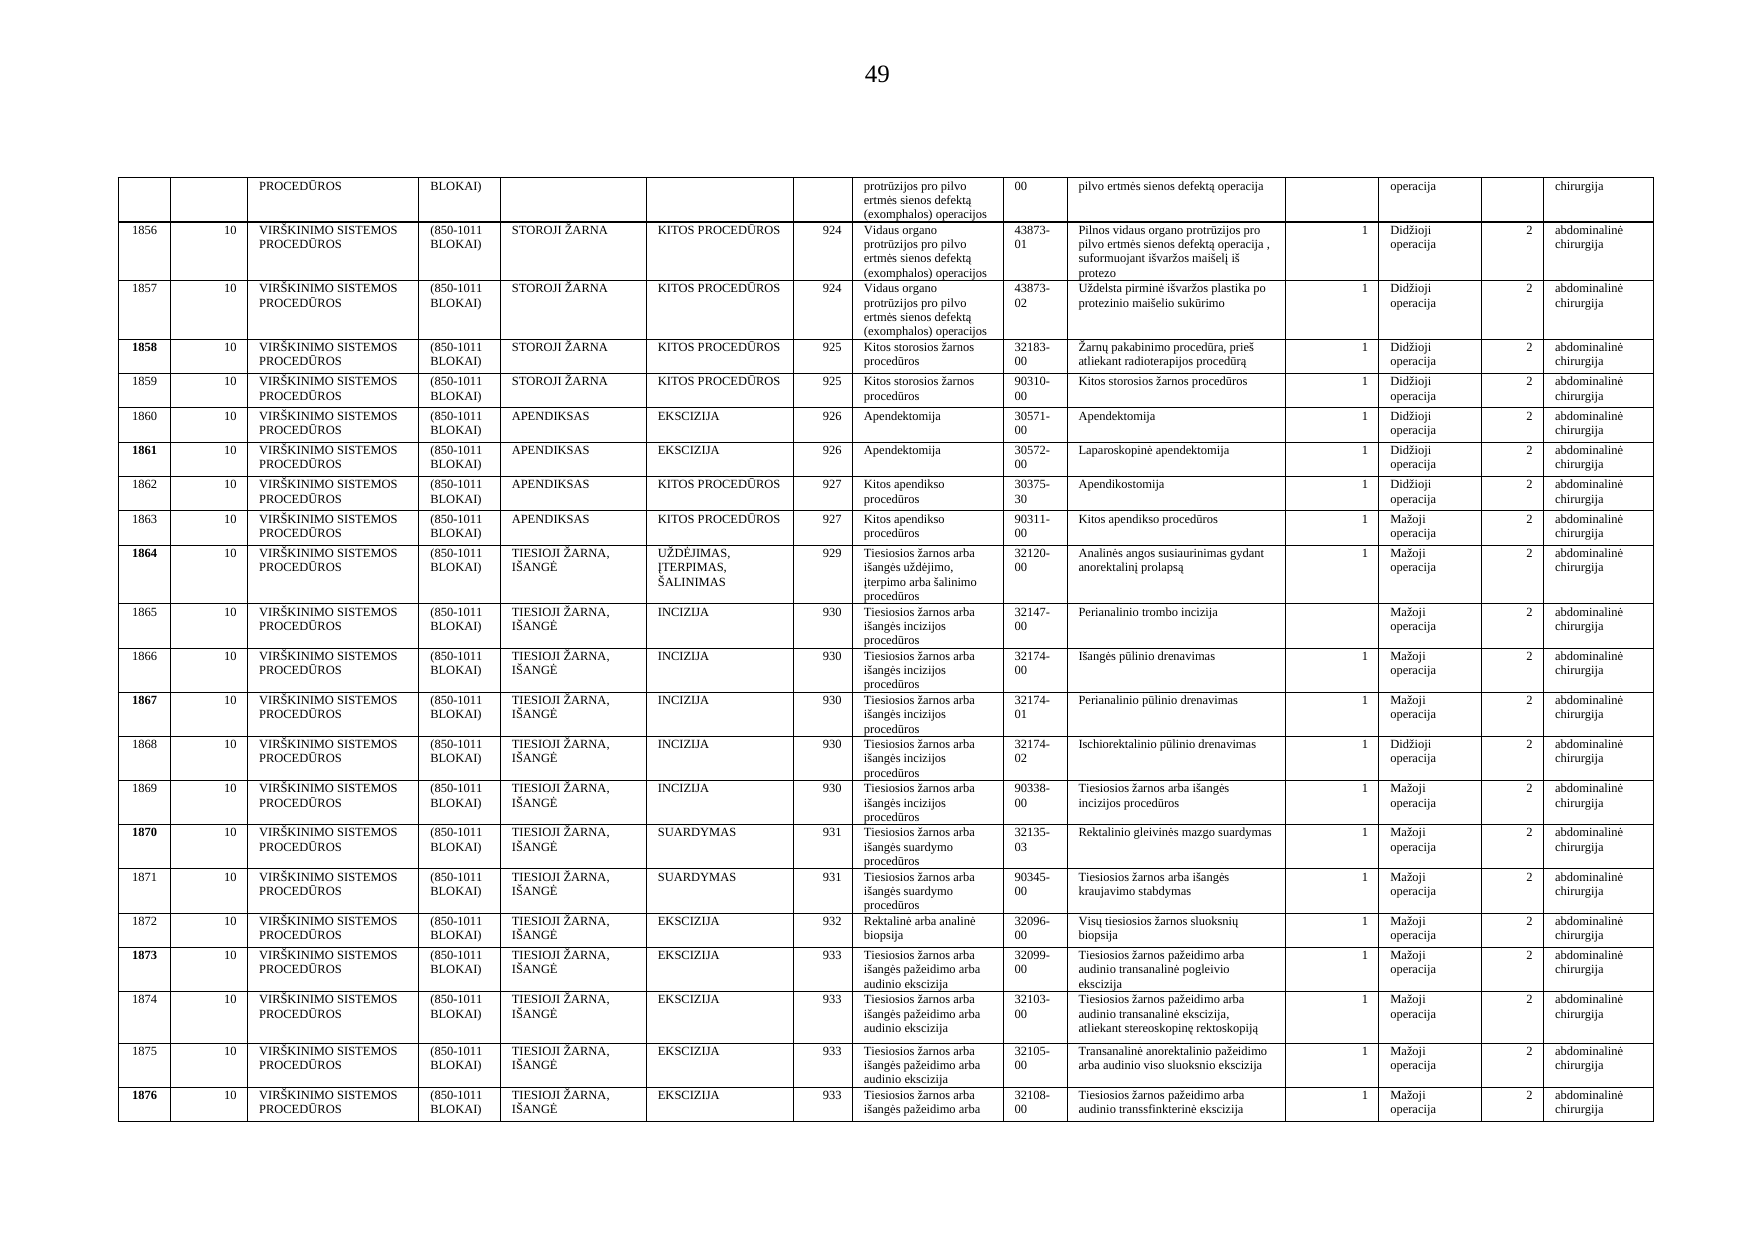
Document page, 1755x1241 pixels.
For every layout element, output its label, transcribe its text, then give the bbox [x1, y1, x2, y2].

table_cell Mažoji operacija [1379, 1044, 1481, 1087]
table_cell abdominalinė chirurgija [1544, 914, 1653, 947]
table_cell Perianalinio pūlinio drenavimas [1068, 693, 1285, 736]
table_cell 10 [171, 477, 247, 510]
table_cell 2 [1482, 693, 1543, 736]
table_cell STOROJI ŽARNA [501, 223, 646, 280]
table_cell 930 [794, 693, 852, 736]
table_cell Mažoji operacija [1379, 1088, 1481, 1121]
table_cell abdominalinė chirurgija [1544, 992, 1653, 1042]
table_cell 90345-00 [1004, 869, 1067, 912]
table_cell 90310-00 [1004, 374, 1067, 407]
table_cell VIRŠKINIMO SISTEMOS PROCEDŪROS [248, 546, 418, 603]
table_cell 1 [1286, 992, 1378, 1042]
table_cell Visų tiesiosios žarnos sluoksnių biopsija [1068, 914, 1285, 947]
table_cell 1859 [119, 374, 170, 407]
table_cell 1 [1286, 693, 1378, 736]
table_cell 931 [794, 869, 852, 912]
table_cell Mažoji operacija [1379, 992, 1481, 1042]
table_cell 2 [1482, 281, 1543, 338]
table_cell 925 [794, 340, 852, 373]
table_cell Tiesiosios žarnos arba išangės pažeidimo arba audinio ekscizija [853, 1044, 1003, 1087]
table_cell VIRŠKINIMO SISTEMOS PROCEDŪROS [248, 511, 418, 545]
table_cell 1866 [119, 649, 170, 692]
table_cell KITOS PROCEDŪROS [647, 511, 793, 545]
table_cell Didžioji operacija [1379, 281, 1481, 338]
table_cell 10 [171, 408, 247, 442]
table_cell UŽDĖJIMAS, ĮTERPIMAS, ŠALINIMAS [647, 546, 793, 603]
table_cell 1873 [119, 948, 170, 991]
table_cell 1869 [119, 781, 170, 824]
table_cell VIRŠKINIMO SISTEMOS PROCEDŪROS [248, 737, 418, 780]
table_cell TIESIOJI ŽARNA, IŠANGĖ [501, 1044, 646, 1087]
table_cell 2 [1482, 649, 1543, 692]
table_cell 10 [171, 443, 247, 476]
table_cell Kitos apendikso procedūros [1068, 511, 1285, 545]
table_cell STOROJI ŽARNA [501, 281, 646, 338]
table_cell Mažoji operacija [1379, 914, 1481, 947]
table_cell 1 [1286, 1088, 1378, 1121]
table_cell Didžioji operacija [1379, 737, 1481, 780]
table_cell (850-1011 BLOKAI) [419, 781, 500, 824]
table_cell 933 [794, 1044, 852, 1087]
table_cell Tiesiosios žarnos arba išangės pažeidimo arba audinio ekscizija [853, 992, 1003, 1042]
table_cell 2 [1482, 1088, 1543, 1121]
table_cell EKSCIZIJA [647, 914, 793, 947]
table_cell 00 [1004, 178, 1067, 221]
table_cell 10 [171, 374, 247, 407]
table_cell TIESIOJI ŽARNA, IŠANGĖ [501, 992, 646, 1042]
table_cell (850-1011 BLOKAI) [419, 914, 500, 947]
table_cell protrūzijos pro pilvo ertmės sienos defektą (exomphalos) operacijos [853, 178, 1003, 221]
table_cell TIESIOJI ŽARNA, IŠANGĖ [501, 825, 646, 868]
table_cell 43873-01 [1004, 223, 1067, 280]
table_cell Apendektomija [1068, 408, 1285, 442]
table_cell 1 [1286, 546, 1378, 603]
table_cell TIESIOJI ŽARNA, IŠANGĖ [501, 948, 646, 991]
table_cell 10 [171, 546, 247, 603]
table_cell abdominalinė chirurgija [1544, 443, 1653, 476]
table_cell VIRŠKINIMO SISTEMOS PROCEDŪROS [248, 281, 418, 338]
table_cell abdominalinė chirurgija [1544, 546, 1653, 603]
table_cell Tiesiosios žarnos arba išangės incizijos procedūros [853, 781, 1003, 824]
table_cell 1867 [119, 693, 170, 736]
table_cell Kitos storosios žarnos procedūros [853, 374, 1003, 407]
table_cell 924 [794, 223, 852, 280]
table_cell 1861 [119, 443, 170, 476]
table_cell SUARDYMAS [647, 869, 793, 912]
table_cell TIESIOJI ŽARNA, IŠANGĖ [501, 781, 646, 824]
table_cell KITOS PROCEDŪROS [647, 340, 793, 373]
table_cell 926 [794, 408, 852, 442]
table_cell 2 [1482, 869, 1543, 912]
table_cell 1863 [119, 511, 170, 545]
table_cell 10 [171, 1088, 247, 1121]
table_cell 2 [1482, 737, 1543, 780]
table_cell 2 [1482, 825, 1543, 868]
table_cell 30571-00 [1004, 408, 1067, 442]
table_cell 10 [171, 869, 247, 912]
table_cell TIESIOJI ŽARNA, IŠANGĖ [501, 649, 646, 692]
table_cell INCIZIJA [647, 737, 793, 780]
table_cell 2 [1482, 914, 1543, 947]
table_cell Mažoji operacija [1379, 511, 1481, 545]
table_cell [794, 178, 852, 221]
table_cell EKSCIZIJA [647, 948, 793, 991]
table_cell Apendektomija [853, 443, 1003, 476]
table_cell 933 [794, 948, 852, 991]
table_cell 32135-03 [1004, 825, 1067, 868]
table_cell APENDIKSAS [501, 511, 646, 545]
table_cell (850-1011 BLOKAI) [419, 737, 500, 780]
table_cell 10 [171, 914, 247, 947]
table_cell 1 [1286, 914, 1378, 947]
table_cell abdominalinė chirurgija [1544, 649, 1653, 692]
table_cell Mažoji operacija [1379, 948, 1481, 991]
table_cell Vidaus organo protrūzijos pro pilvo ertmės sienos defektą (exomphalos) operacijos [853, 223, 1003, 280]
table_cell 1 [1286, 223, 1378, 280]
table_cell 10 [171, 992, 247, 1042]
table_cell 10 [171, 604, 247, 647]
table_cell 2 [1482, 948, 1543, 991]
table_cell VIRŠKINIMO SISTEMOS PROCEDŪROS [248, 443, 418, 476]
table_cell abdominalinė chirurgija [1544, 737, 1653, 780]
table_cell 924 [794, 281, 852, 338]
table_cell abdominalinė chirurgija [1544, 693, 1653, 736]
table_cell 1 [1286, 825, 1378, 868]
table_cell 30375-30 [1004, 477, 1067, 510]
table_cell VIRŠKINIMO SISTEMOS PROCEDŪROS [248, 604, 418, 647]
table_cell 929 [794, 546, 852, 603]
table_cell Laparoskopinė apendektomija [1068, 443, 1285, 476]
table_cell (850-1011 BLOKAI) [419, 825, 500, 868]
table_cell abdominalinė chirurgija [1544, 477, 1653, 510]
table_cell [1286, 604, 1378, 647]
table_cell [501, 178, 646, 221]
table_cell VIRŠKINIMO SISTEMOS PROCEDŪROS [248, 374, 418, 407]
table_cell 2 [1482, 992, 1543, 1042]
table_cell 32120-00 [1004, 546, 1067, 603]
table_cell 32174-02 [1004, 737, 1067, 780]
table_cell TIESIOJI ŽARNA, IŠANGĖ [501, 604, 646, 647]
table_cell Žarnų pakabinimo procedūra, prieš atliekant radioterapijos procedūrą [1068, 340, 1285, 373]
table_cell Pilnos vidaus organo protrūzijos pro pilvo ertmės sienos defektą operacija , suformuojant išvaržos maišelį iš protezo [1068, 223, 1285, 280]
table_cell INCIZIJA [647, 693, 793, 736]
table_cell 32147-00 [1004, 604, 1067, 647]
table_cell 32105-00 [1004, 1044, 1067, 1087]
table_cell 32183-00 [1004, 340, 1067, 373]
table_cell Tiesiosios žarnos pažeidimo arba audinio transanalinė ekscizija, atliekant stereoskopinę rektoskopiją [1068, 992, 1285, 1042]
table_cell PROCEDŪROS [248, 178, 418, 221]
table_cell EKSCIZIJA [647, 992, 793, 1042]
table_cell 2 [1482, 340, 1543, 373]
table_cell [1286, 178, 1378, 221]
table_cell (850-1011 BLOKAI) [419, 511, 500, 545]
table_cell Ischiorektalinio pūlinio drenavimas [1068, 737, 1285, 780]
table_cell 933 [794, 1088, 852, 1121]
table_cell Didžioji operacija [1379, 223, 1481, 280]
table_cell Mažoji operacija [1379, 546, 1481, 603]
table_cell INCIZIJA [647, 649, 793, 692]
table_cell 32099-00 [1004, 948, 1067, 991]
table_cell Tiesiosios žarnos arba išangės incizijos procedūros [853, 649, 1003, 692]
table_cell Transanalinė anorektalinio pažeidimo arba audinio viso sluoksnio ekscizija [1068, 1044, 1285, 1087]
table_cell Didžioji operacija [1379, 477, 1481, 510]
table_cell 1 [1286, 374, 1378, 407]
table_cell (850-1011 BLOKAI) [419, 477, 500, 510]
table_cell 90311-00 [1004, 511, 1067, 545]
table_cell 2 [1482, 408, 1543, 442]
table_cell VIRŠKINIMO SISTEMOS PROCEDŪROS [248, 649, 418, 692]
table_cell VIRŠKINIMO SISTEMOS PROCEDŪROS [248, 693, 418, 736]
table_cell 2 [1482, 604, 1543, 647]
table_cell (850-1011 BLOKAI) [419, 649, 500, 692]
table_cell Tiesiosios žarnos arba išangės incizijos procedūros [1068, 781, 1285, 824]
table_cell Mažoji operacija [1379, 693, 1481, 736]
table_cell 1871 [119, 869, 170, 912]
table_cell EKSCIZIJA [647, 1044, 793, 1087]
table_cell 10 [171, 223, 247, 280]
table_cell abdominalinė chirurgija [1544, 948, 1653, 991]
table_cell 1 [1286, 511, 1378, 545]
table_cell abdominalinė chirurgija [1544, 223, 1653, 280]
table_cell [171, 178, 247, 221]
table_cell 1876 [119, 1088, 170, 1121]
table_cell (850-1011 BLOKAI) [419, 869, 500, 912]
table_cell (850-1011 BLOKAI) [419, 408, 500, 442]
table_cell 1860 [119, 408, 170, 442]
table_cell Tiesiosios žarnos arba išangės pažeidimo arba [853, 1088, 1003, 1121]
table_cell APENDIKSAS [501, 443, 646, 476]
table_cell 30572-00 [1004, 443, 1067, 476]
table_cell 10 [171, 1044, 247, 1087]
table_cell 10 [171, 281, 247, 338]
table_cell TIESIOJI ŽARNA, IŠANGĖ [501, 737, 646, 780]
table_cell 90338-00 [1004, 781, 1067, 824]
table_cell (850-1011 BLOKAI) [419, 1088, 500, 1121]
table_cell 10 [171, 649, 247, 692]
table_cell 2 [1482, 511, 1543, 545]
table_cell TIESIOJI ŽARNA, IŠANGĖ [501, 546, 646, 603]
table_cell KITOS PROCEDŪROS [647, 281, 793, 338]
table_cell 1 [1286, 948, 1378, 991]
table_cell INCIZIJA [647, 604, 793, 647]
table_cell (850-1011 BLOKAI) [419, 948, 500, 991]
table_cell Apendektomija [853, 408, 1003, 442]
table_cell (850-1011 BLOKAI) [419, 992, 500, 1042]
table_cell Tiesiosios žarnos arba išangės pažeidimo arba audinio ekscizija [853, 948, 1003, 991]
table_cell 1874 [119, 992, 170, 1042]
table_cell 1875 [119, 1044, 170, 1087]
table_cell BLOKAI) [419, 178, 500, 221]
table_cell 32103-00 [1004, 992, 1067, 1042]
table_cell Tiesiosios žarnos arba išangės suardymo procedūros [853, 825, 1003, 868]
table_cell 10 [171, 693, 247, 736]
table_cell abdominalinė chirurgija [1544, 1088, 1653, 1121]
table_cell Kitos apendikso procedūros [853, 511, 1003, 545]
table_cell 1 [1286, 477, 1378, 510]
table_cell (850-1011 BLOKAI) [419, 693, 500, 736]
table_cell EKSCIZIJA [647, 443, 793, 476]
table_cell 2 [1482, 223, 1543, 280]
table_cell VIRŠKINIMO SISTEMOS PROCEDŪROS [248, 1088, 418, 1121]
table_cell abdominalinė chirurgija [1544, 374, 1653, 407]
table_cell STOROJI ŽARNA [501, 374, 646, 407]
table_cell KITOS PROCEDŪROS [647, 223, 793, 280]
table_cell APENDIKSAS [501, 408, 646, 442]
table_cell 10 [171, 948, 247, 991]
table_cell 925 [794, 374, 852, 407]
table_cell [1482, 178, 1543, 221]
table_cell Perianalinio trombo incizija [1068, 604, 1285, 647]
table_cell VIRŠKINIMO SISTEMOS PROCEDŪROS [248, 477, 418, 510]
table_cell 2 [1482, 781, 1543, 824]
table_cell Tiesiosios žarnos arba išangės suardymo procedūros [853, 869, 1003, 912]
table_cell APENDIKSAS [501, 477, 646, 510]
table_cell (850-1011 BLOKAI) [419, 604, 500, 647]
table_cell Apendikostomija [1068, 477, 1285, 510]
table_cell 10 [171, 825, 247, 868]
table_cell 1862 [119, 477, 170, 510]
table_cell 1864 [119, 546, 170, 603]
table_cell EKSCIZIJA [647, 408, 793, 442]
table_cell VIRŠKINIMO SISTEMOS PROCEDŪROS [248, 948, 418, 991]
table_cell Tiesiosios žarnos arba išangės incizijos procedūros [853, 604, 1003, 647]
table_cell 1 [1286, 781, 1378, 824]
table_cell SUARDYMAS [647, 825, 793, 868]
table_cell VIRŠKINIMO SISTEMOS PROCEDŪROS [248, 869, 418, 912]
table_cell 1856 [119, 223, 170, 280]
table_cell Kitos storosios žarnos procedūros [853, 340, 1003, 373]
table_cell 927 [794, 511, 852, 545]
table_cell VIRŠKINIMO SISTEMOS PROCEDŪROS [248, 223, 418, 280]
table_cell 1 [1286, 649, 1378, 692]
table_cell Tiesiosios žarnos arba išangės incizijos procedūros [853, 737, 1003, 780]
table_cell 2 [1482, 546, 1543, 603]
table_cell 43873-02 [1004, 281, 1067, 338]
table_cell (850-1011 BLOKAI) [419, 223, 500, 280]
table_cell abdominalinė chirurgija [1544, 511, 1653, 545]
table_cell 10 [171, 511, 247, 545]
table_cell 2 [1482, 374, 1543, 407]
table_cell (850-1011 BLOKAI) [419, 1044, 500, 1087]
table_cell (850-1011 BLOKAI) [419, 546, 500, 603]
table_cell 1870 [119, 825, 170, 868]
table_cell VIRŠKINIMO SISTEMOS PROCEDŪROS [248, 1044, 418, 1087]
table_cell 10 [171, 737, 247, 780]
table_cell Tiesiosios žarnos pažeidimo arba audinio transanalinė pogleivio ekscizija [1068, 948, 1285, 991]
table_cell abdominalinė chirurgija [1544, 869, 1653, 912]
table_cell Vidaus organo protrūzijos pro pilvo ertmės sienos defektą (exomphalos) operacijos [853, 281, 1003, 338]
table_cell Rektalinio gleivinės mazgo suardymas [1068, 825, 1285, 868]
table_cell 932 [794, 914, 852, 947]
table_cell 926 [794, 443, 852, 476]
table_cell 10 [171, 781, 247, 824]
table_cell 933 [794, 992, 852, 1042]
table_cell Mažoji operacija [1379, 781, 1481, 824]
table_cell Mažoji operacija [1379, 649, 1481, 692]
table_cell (850-1011 BLOKAI) [419, 281, 500, 338]
table_cell 1 [1286, 1044, 1378, 1087]
table_cell Didžioji operacija [1379, 374, 1481, 407]
table_cell Mažoji operacija [1379, 604, 1481, 647]
table_cell 1 [1286, 869, 1378, 912]
table_cell 930 [794, 604, 852, 647]
table_cell Didžioji operacija [1379, 340, 1481, 373]
table_cell 927 [794, 477, 852, 510]
table_cell 931 [794, 825, 852, 868]
table_cell 930 [794, 649, 852, 692]
table_cell Uždelsta pirminė išvaržos plastika po protezinio maišelio sukūrimo [1068, 281, 1285, 338]
table_cell TIESIOJI ŽARNA, IŠANGĖ [501, 1088, 646, 1121]
table_cell VIRŠKINIMO SISTEMOS PROCEDŪROS [248, 825, 418, 868]
table_cell abdominalinė chirurgija [1544, 408, 1653, 442]
table_cell (850-1011 BLOKAI) [419, 340, 500, 373]
table_cell 1 [1286, 281, 1378, 338]
table_cell Didžioji operacija [1379, 443, 1481, 476]
table_cell Analinės angos susiaurinimas gydant anorektalinį prolapsą [1068, 546, 1285, 603]
table_cell 32108-00 [1004, 1088, 1067, 1121]
table_cell 1857 [119, 281, 170, 338]
table_cell VIRŠKINIMO SISTEMOS PROCEDŪROS [248, 408, 418, 442]
table_cell 1 [1286, 408, 1378, 442]
table_cell abdominalinė chirurgija [1544, 781, 1653, 824]
table_cell TIESIOJI ŽARNA, IŠANGĖ [501, 869, 646, 912]
table_cell (850-1011 BLOKAI) [419, 443, 500, 476]
table_cell 1 [1286, 340, 1378, 373]
table_cell EKSCIZIJA [647, 1088, 793, 1121]
table_cell INCIZIJA [647, 781, 793, 824]
table_cell abdominalinė chirurgija [1544, 825, 1653, 868]
table_cell [647, 178, 793, 221]
table_cell pilvo ertmės sienos defektą operacija [1068, 178, 1285, 221]
table_cell abdominalinė chirurgija [1544, 281, 1653, 338]
table_cell 2 [1482, 1044, 1543, 1087]
table_cell 1 [1286, 737, 1378, 780]
table_cell Mažoji operacija [1379, 825, 1481, 868]
table_cell 930 [794, 781, 852, 824]
table_cell 1 [1286, 443, 1378, 476]
table_cell Tiesiosios žarnos arba išangės uždėjimo, įterpimo arba šalinimo procedūros [853, 546, 1003, 603]
table_cell Didžioji operacija [1379, 408, 1481, 442]
table_cell 1872 [119, 914, 170, 947]
table_cell VIRŠKINIMO SISTEMOS PROCEDŪROS [248, 992, 418, 1042]
table_cell 32174-00 [1004, 649, 1067, 692]
table_cell abdominalinė chirurgija [1544, 340, 1653, 373]
table_cell STOROJI ŽARNA [501, 340, 646, 373]
table_cell 32096-00 [1004, 914, 1067, 947]
table_cell 1868 [119, 737, 170, 780]
table_cell VIRŠKINIMO SISTEMOS PROCEDŪROS [248, 340, 418, 373]
table_cell Kitos storosios žarnos procedūros [1068, 374, 1285, 407]
table_cell Tiesiosios žarnos arba išangės kraujavimo stabdymas [1068, 869, 1285, 912]
table_cell VIRŠKINIMO SISTEMOS PROCEDŪROS [248, 914, 418, 947]
table_cell VIRŠKINIMO SISTEMOS PROCEDŪROS [248, 781, 418, 824]
table_cell abdominalinė chirurgija [1544, 1044, 1653, 1087]
table_cell [119, 178, 170, 221]
table_cell TIESIOJI ŽARNA, IŠANGĖ [501, 693, 646, 736]
table_cell Išangės pūlinio drenavimas [1068, 649, 1285, 692]
table_cell KITOS PROCEDŪROS [647, 374, 793, 407]
table_cell Tiesiosios žarnos arba išangės incizijos procedūros [853, 693, 1003, 736]
table_cell 1865 [119, 604, 170, 647]
table_cell Kitos apendikso procedūros [853, 477, 1003, 510]
table_cell KITOS PROCEDŪROS [647, 477, 793, 510]
table_cell (850-1011 BLOKAI) [419, 374, 500, 407]
table_cell operacija [1379, 178, 1481, 221]
table_cell 10 [171, 340, 247, 373]
table_cell 1858 [119, 340, 170, 373]
table_cell Mažoji operacija [1379, 869, 1481, 912]
table_cell 2 [1482, 477, 1543, 510]
table_cell Rektalinė arba analinė biopsija [853, 914, 1003, 947]
table_cell 2 [1482, 443, 1543, 476]
table_cell 32174-01 [1004, 693, 1067, 736]
table_cell chirurgija [1544, 178, 1653, 221]
table_cell 930 [794, 737, 852, 780]
table_cell abdominalinė chirurgija [1544, 604, 1653, 647]
table_cell Tiesiosios žarnos pažeidimo arba audinio transsfinkterinė ekscizija [1068, 1088, 1285, 1121]
table_cell TIESIOJI ŽARNA, IŠANGĖ [501, 914, 646, 947]
